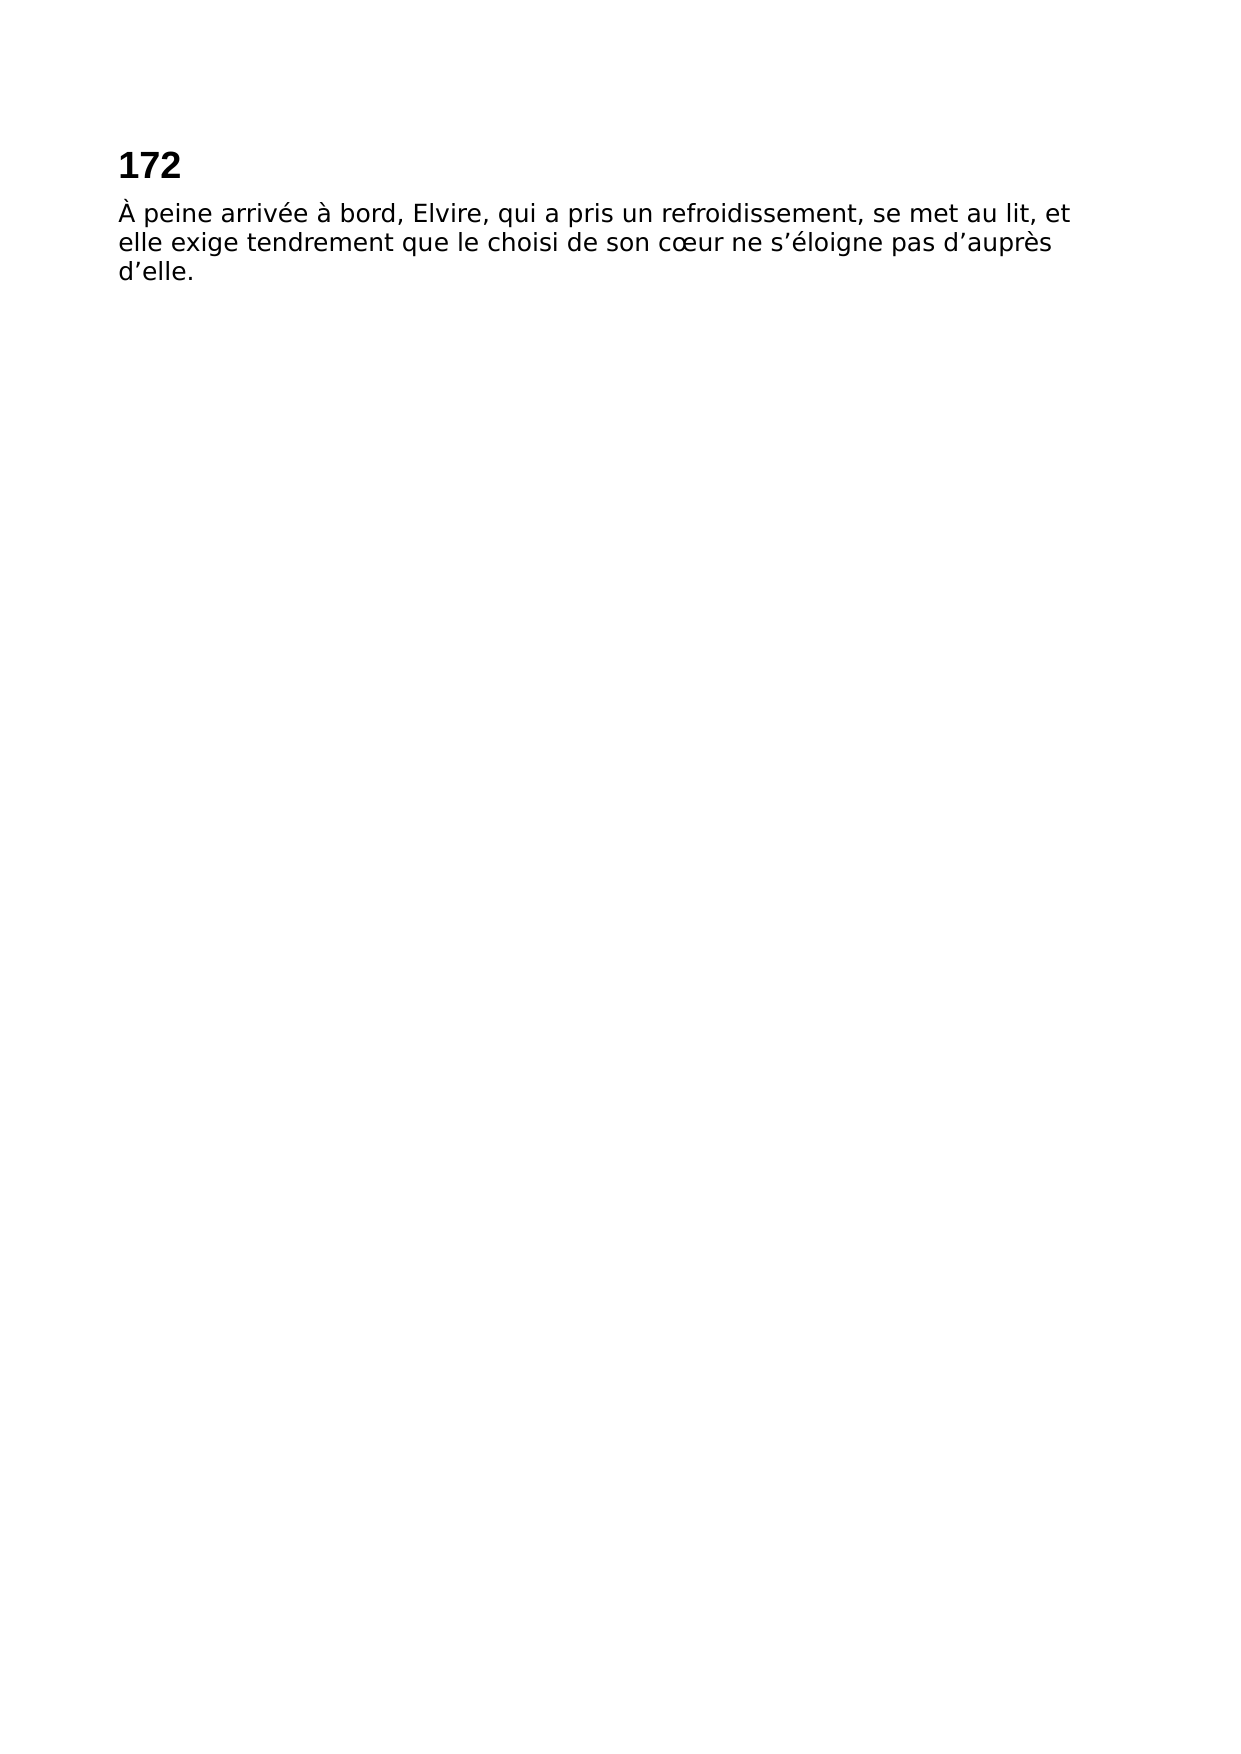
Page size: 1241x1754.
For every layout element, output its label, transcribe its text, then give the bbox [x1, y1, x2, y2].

subtitle 172 [118, 143, 1122, 187]
text À peine arrivée à bord, Elvire, qui a pris un refroidissement, se met au lit, et elle exige tendrement que le choisi de son cœur ne s’éloigne pas d’auprès d’elle. [118, 199, 1122, 287]
